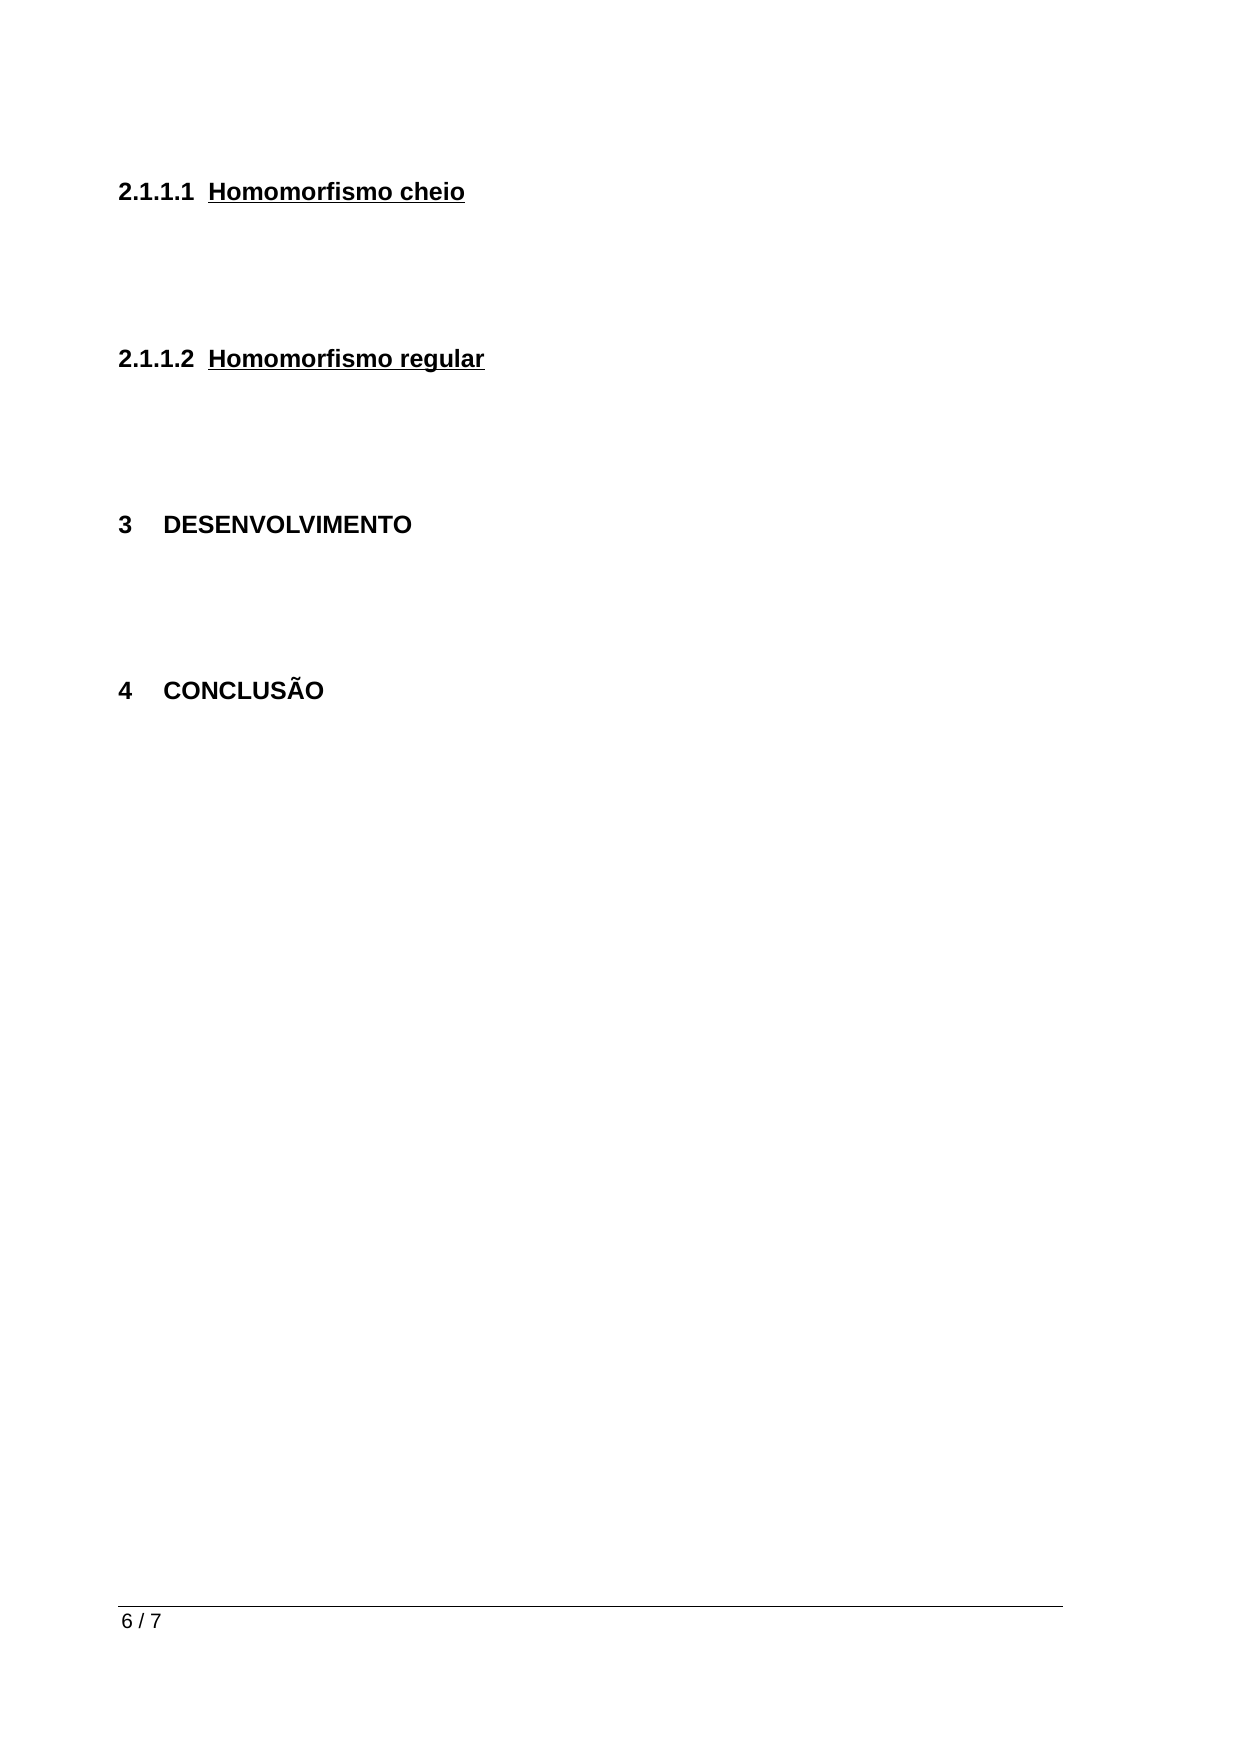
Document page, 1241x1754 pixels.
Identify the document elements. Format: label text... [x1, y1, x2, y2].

subtitle Homomorfismo regular [118, 343, 1063, 372]
subtitle Homomorfismo cheio [118, 177, 1063, 206]
subtitle Conclusão [118, 676, 1063, 705]
subtitle Desenvolvimento [118, 510, 1063, 539]
